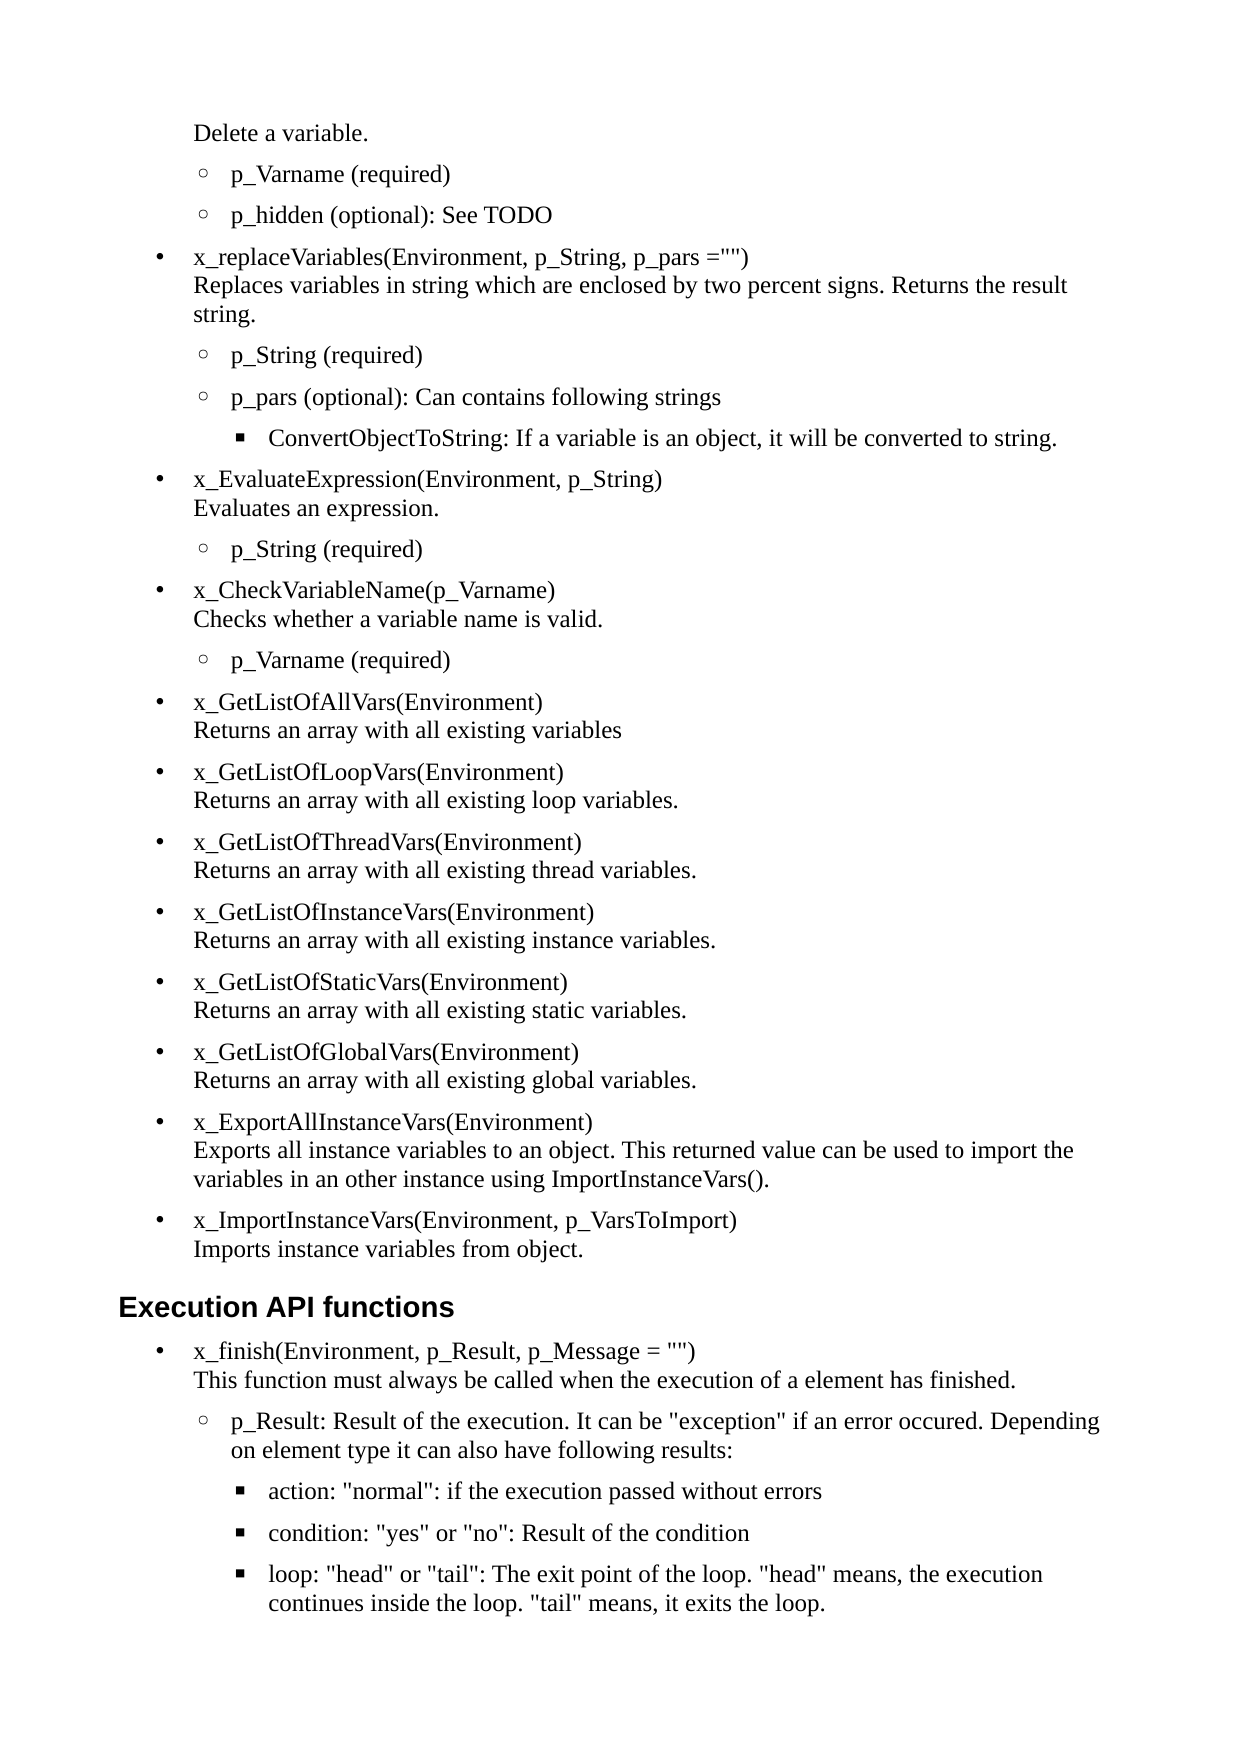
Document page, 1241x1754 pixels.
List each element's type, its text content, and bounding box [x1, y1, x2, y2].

list x_GetListOfStaticVars(Environment) Returns an array with all existing static variables. [156, 967, 1122, 1024]
list action: "normal": if the execution passed without errors [231, 1476, 1122, 1505]
list x_CheckVariableName(p_Varname) Checks whether a variable name is valid. [156, 576, 1122, 633]
list p_String (required) [193, 341, 1122, 369]
list x_GetListOfAllVars(Environment) Returns an array with all existing variables [156, 687, 1122, 744]
list x_replaceVariables(Environment, p_String, p_pars ="") Replaces variables in string which are enclosed by two percent signs. Returns the result string. [156, 242, 1122, 328]
list Delete a variable. [156, 118, 1122, 147]
subtitle Execution API functions [118, 1290, 1122, 1324]
list condition: "yes" or "no": Result of the condition [231, 1518, 1122, 1546]
list x_finish(Environment, p_Result, p_Message = "") This function must always be called when the execution of a element has finished. [156, 1336, 1122, 1394]
list x_GetListOfLoopVars(Environment) Returns an array with all existing loop variables. [156, 757, 1122, 814]
list p_Varname (required) [193, 646, 1122, 674]
list p_Varname (required) [193, 159, 1122, 188]
list p_hidden (optional): See TODO [193, 201, 1122, 229]
list x_ExportAllInstanceVars(Environment) Exports all instance variables to an object. This returned value can be used to import the variables in an other instance using ImportInstanceVars(). [156, 1107, 1122, 1193]
list x_GetListOfGlobalVars(Environment) Returns an array with all existing global variables. [156, 1037, 1122, 1094]
list p_String (required) [193, 534, 1122, 563]
list p_Result: Result of the execution. It can be "exception" if an error occured. Depending on element type it can also have following results: [193, 1406, 1122, 1464]
list ConvertObjectToString: If a variable is an object, it will be converted to string. [231, 423, 1122, 452]
list x_ImportInstanceVars(Environment, p_VarsToImport) Imports instance variables from object. [156, 1206, 1122, 1263]
list loop: "head" or "tail": The exit point of the loop. "head" means, the execution continues inside the loop. "tail" means, it exits the loop. [231, 1559, 1122, 1616]
list x_GetListOfInstanceVars(Environment) Returns an array with all existing instance variables. [156, 897, 1122, 954]
list x_EvaluateExpression(Environment, p_String) Evaluates an expression. [156, 464, 1122, 522]
list p_pars (optional): Can contains following strings [193, 382, 1122, 411]
list x_GetListOfThreadVars(Environment) Returns an array with all existing thread variables. [156, 827, 1122, 884]
